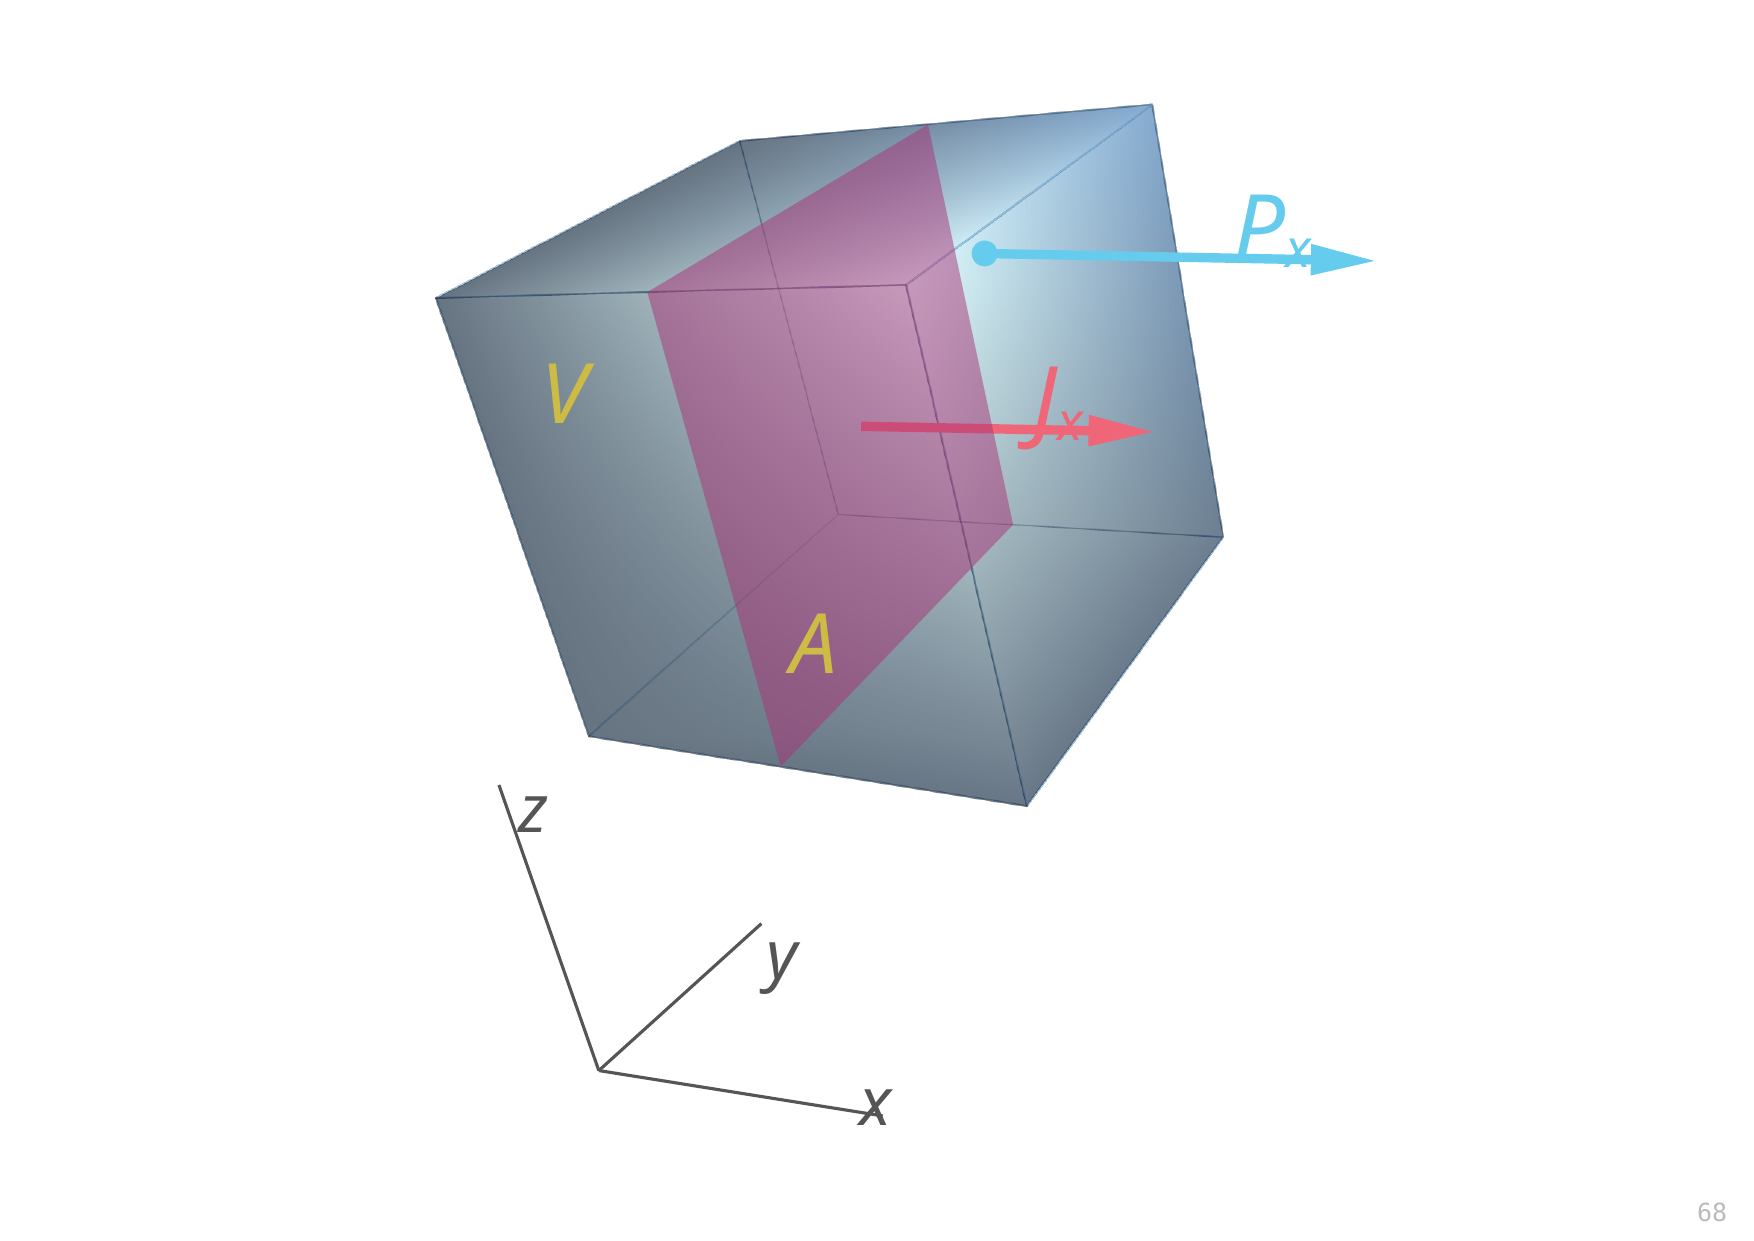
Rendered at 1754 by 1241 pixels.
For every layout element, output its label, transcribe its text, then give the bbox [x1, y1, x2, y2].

text_box [647, 124, 1014, 767]
text_box A [775, 577, 866, 676]
text_box Px [1218, 154, 1332, 254]
text_box z [503, 753, 543, 836]
text_box y [751, 899, 793, 982]
text_box x [844, 1047, 886, 1129]
text_box Jx [1017, 327, 1105, 425]
text_box V [526, 327, 617, 426]
